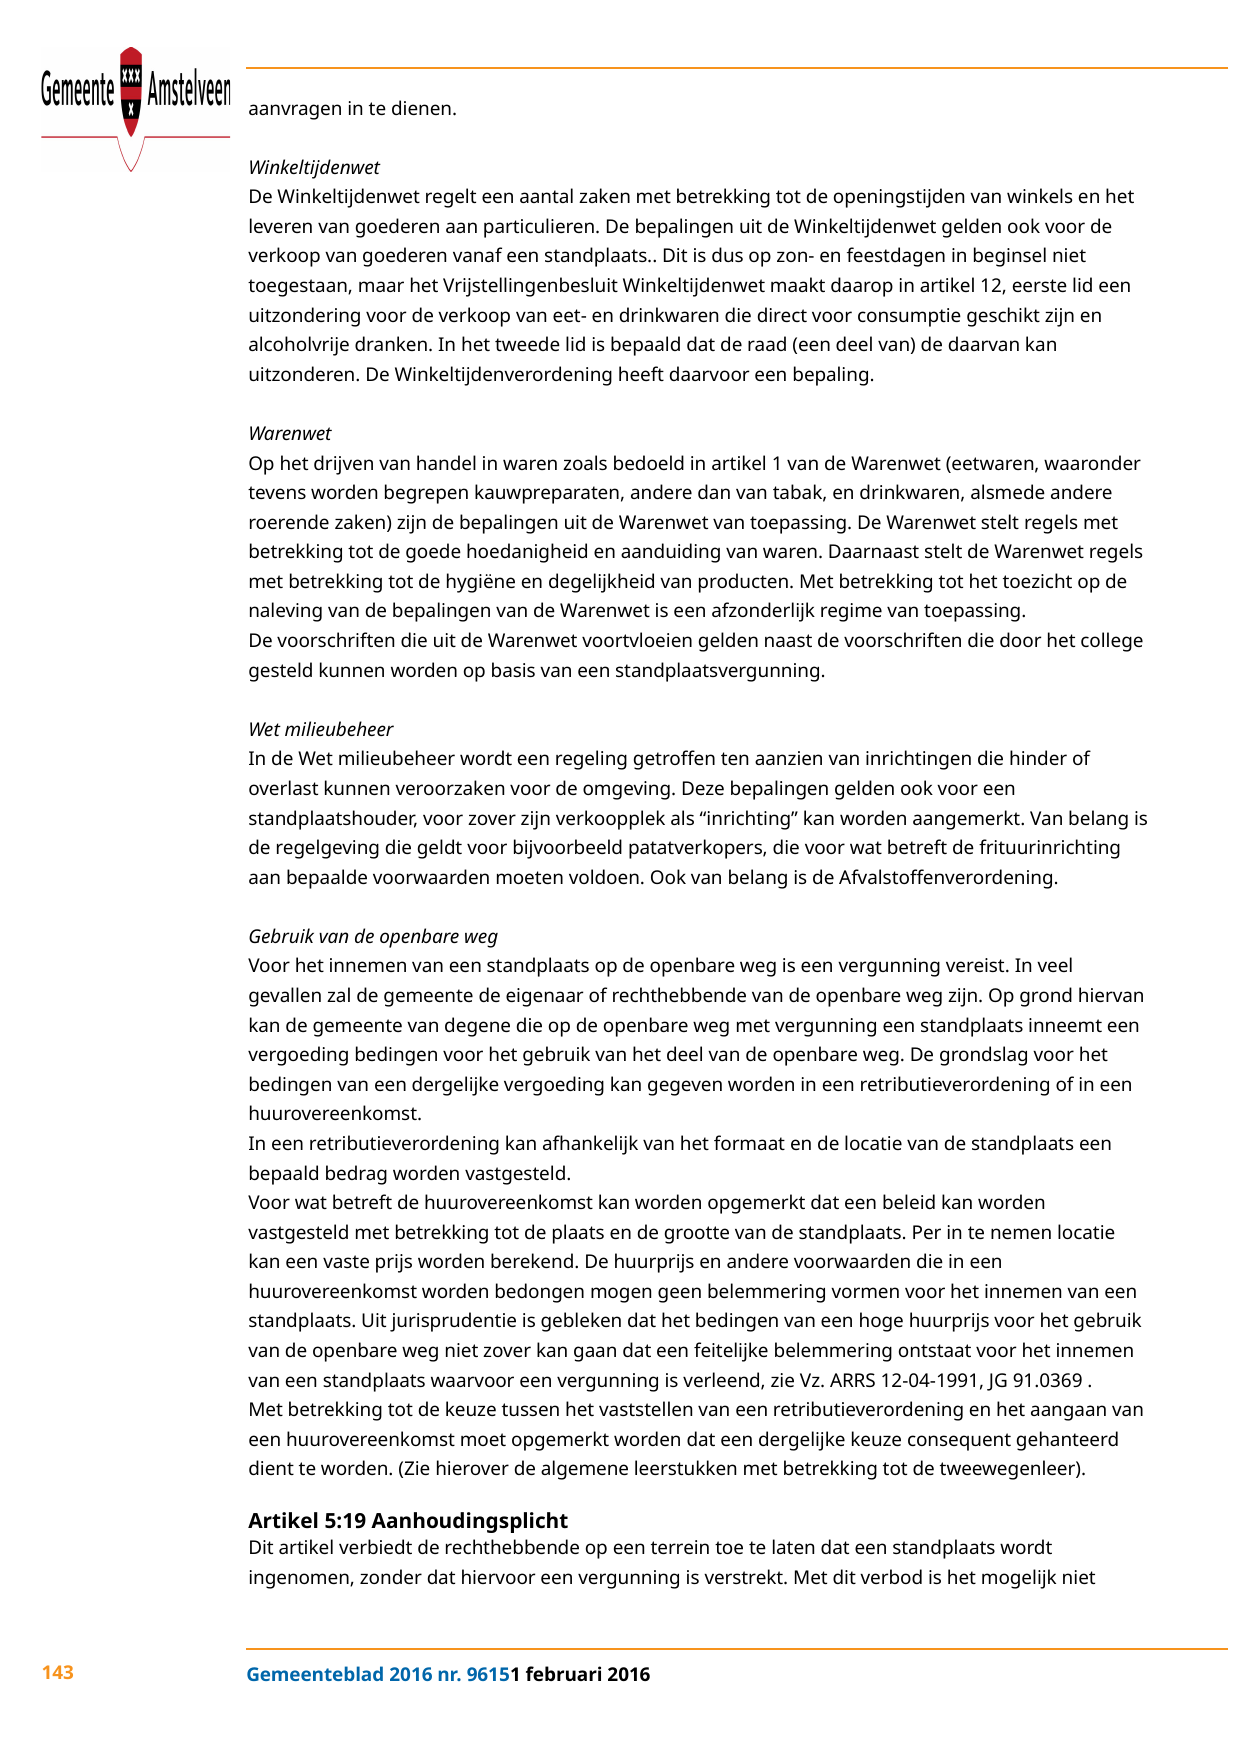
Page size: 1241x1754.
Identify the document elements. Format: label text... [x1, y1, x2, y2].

text Dit artikel verbiedt de rechthebbende op een terrein toe te laten dat een standplaats wordt ingenomen, zonder dat hiervoor een vergunning is verstrekt. Met dit verbod is het mogelijk niet [248, 1534, 1152, 1590]
text De Winkeltijdenwet regelt een aantal zaken met betrekking tot de openingstijden van winkels en het leveren van goederen aan particulieren. De bepalingen uit de Winkeltijdenwet gelden ook voor de verkoop van goederen vanaf een standplaats.. Dit is dus op zon- en feestdagen in beginsel niet toegestaan, maar het Vrijstellingenbesluit Winkeltijdenwet maakt daarop in artikel 12, eerste lid een uitzondering voor de verkoop van eet- en drinkwaren die direct voor consumptie geschikt zijn en alcoholvrije dranken. In het tweede lid is bepaald dat de raad (een deel van) de daarvan kan uitzonderen. De Winkeltijdenverordening heeft daarvoor een bepaling. [248, 183, 1152, 387]
text Met betrekking tot de keuze tussen het vaststellen van een retributieverordening en het aangaan van een huurovereenkomst moet opgemerkt worden dat een dergelijke keuze consequent gehanteerd dient te worden. (Zie hierover de algemene leerstukken met betrekking tot de tweewegenleer). [248, 1396, 1152, 1481]
text Winkeltijdenwet [248, 154, 1152, 180]
text Gebruik van de openbare weg [248, 923, 1152, 949]
text In een retributieverordening kan afhankelijk van het formaat en de locatie van de standplaats een bepaald bedrag worden vastgesteld. [248, 1130, 1152, 1186]
picture [41, 47, 231, 172]
text De voorschriften die uit de Warenwet voortvloeien gelden naast de voorschriften die door het college gesteld kunnen worden op basis van een standplaatsvergunning. [248, 627, 1152, 683]
text Op het drijven van handel in waren zoals bedoeld in artikel 1 van de Warenwet (eetwaren, waaronder tevens worden begrepen kauwpreparaten, andere dan van tabak, en drinkwaren, alsmede andere roerende zaken) zijn de bepalingen uit de Warenwet van toepassing. De Warenwet stelt regels met betrekking tot de goede hoedanigheid en aanduiding van waren. Daarnaast stelt de Warenwet regels met betrekking tot de hygiëne en degelijkheid van producten. Met betrekking tot het toezicht op de naleving van de bepalingen van de Warenwet is een afzonderlijk regime van toepassing. [248, 450, 1152, 623]
text Voor het innemen van een standplaats op de openbare weg is een vergunning vereist. In veel gevallen zal de gemeente de eigenaar of rechthebbende van de openbare weg zijn. Op grond hiervan kan de gemeente van degene die op de openbare weg met vergunning een standplaats inneemt een vergoeding bedingen voor het gebruik van het deel van de openbare weg. De grondslag voor het bedingen van een dergelijke vergoeding kan gegeven worden in een retributieverordening of in een huurovereenkomst. [248, 953, 1152, 1126]
text Artikel 5:19 Aanhoudingsplicht [248, 1506, 1152, 1534]
text aanvragen in te dienen. [248, 95, 1152, 121]
text In de Wet milieubeheer wordt een regeling getroffen ten aanzien van inrichtingen die hinder of overlast kunnen veroorzaken voor de omgeving. Deze bepalingen gelden ook voor een standplaatshouder, voor zover zijn verkoopplek als “inrichting” kan worden aangemerkt. Van belang is de regelgeving die geldt voor bijvoorbeeld patatverkopers, die voor wat betreft de frituurinrichting aan bepaalde voorwaarden moeten voldoen. Ook van belang is de Afvalstoffenverordening. [248, 746, 1152, 890]
text Warenwet [248, 420, 1152, 446]
text Voor wat betreft de huurovereenkomst kan worden opgemerkt dat een beleid kan worden vastgesteld met betrekking tot de plaats en de grootte van de standplaats. Per in te nemen locatie kan een vaste prijs worden berekend. De huurprijs en andere voorwaarden die in een huurovereenkomst worden bedongen mogen geen belemmering vormen voor het innemen van een standplaats. Uit jurisprudentie is gebleken dat het bedingen van een hoge huurprijs voor het gebruik van de openbare weg niet zover kan gaan dat een feitelijke belemmering ontstaat voor het innemen van een standplaats waarvoor een vergunning is verleend, zie Vz. ARRS 12-04-1991, JG 91.0369 . [248, 1189, 1152, 1393]
text Wet milieubeheer [248, 716, 1152, 742]
